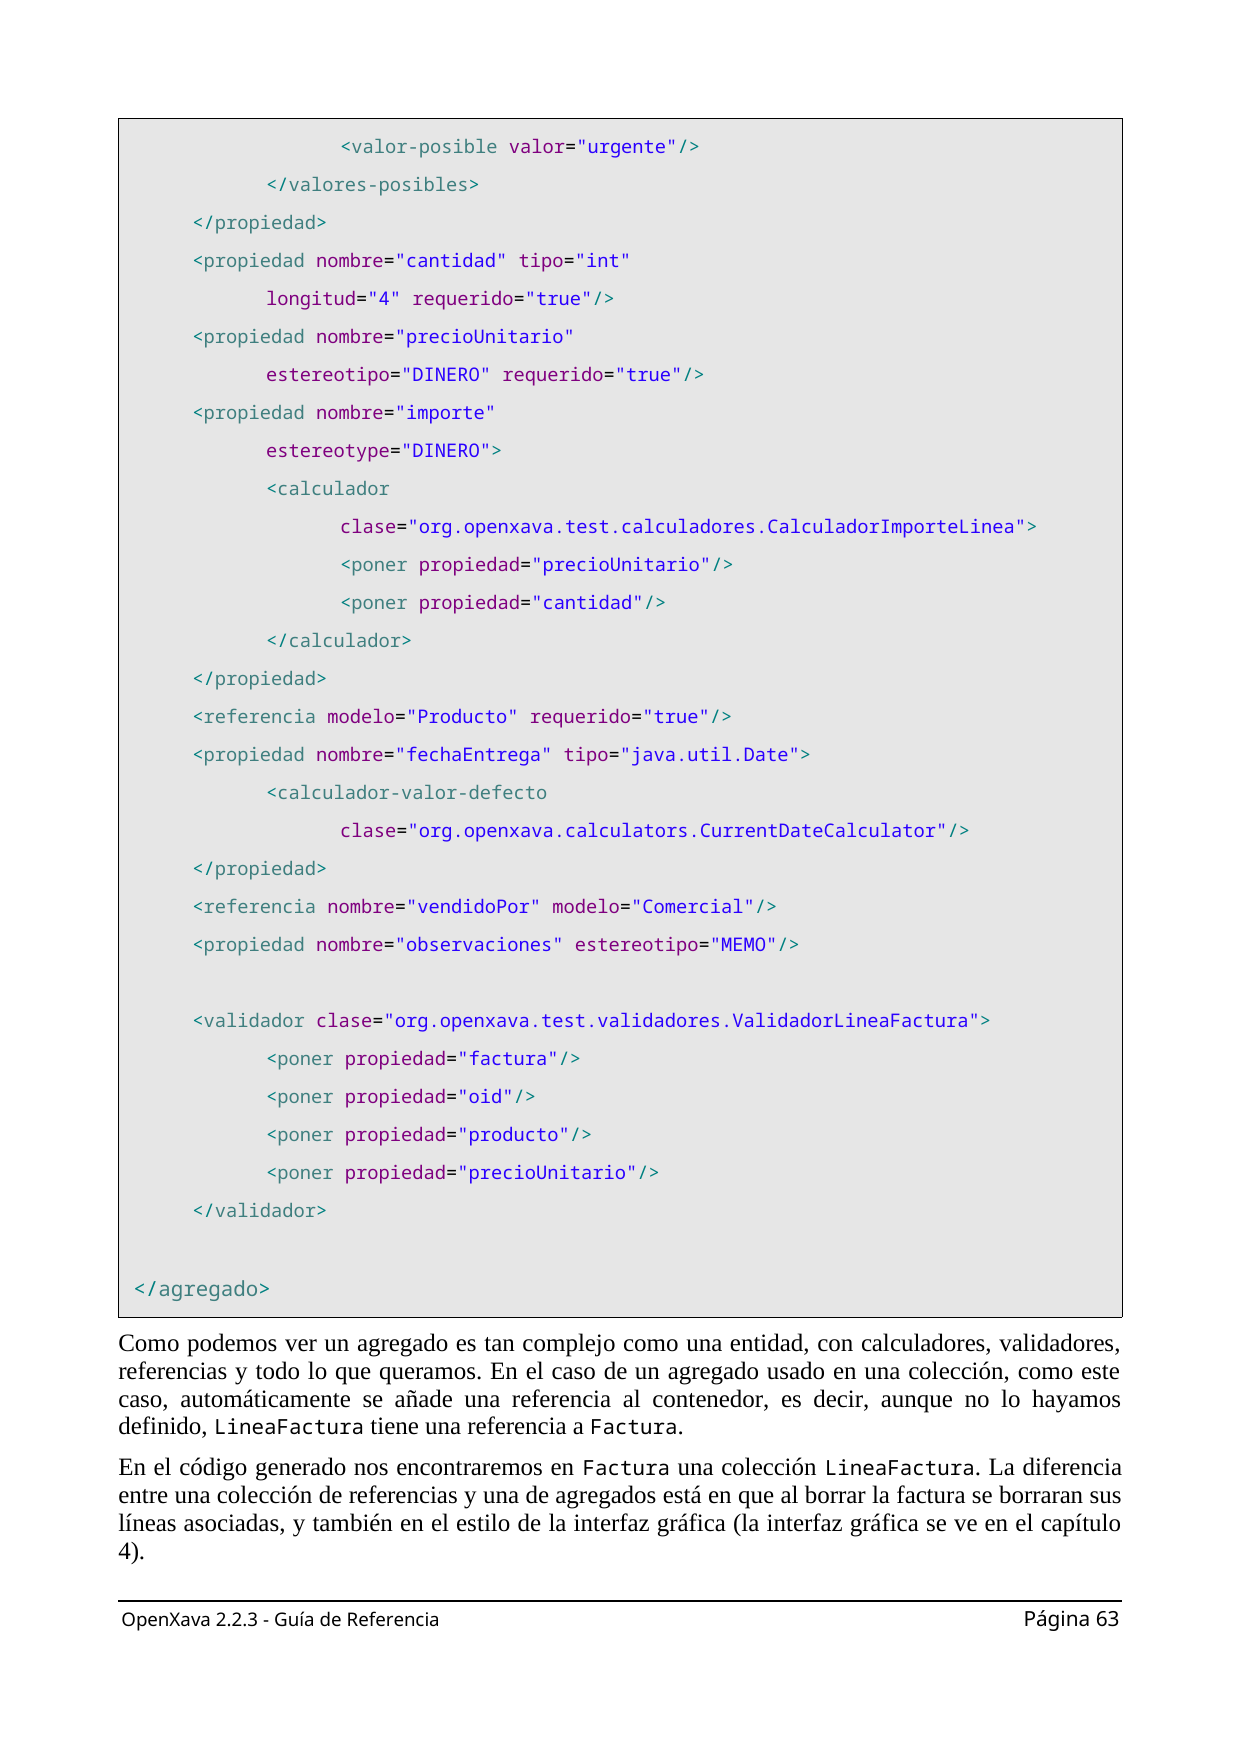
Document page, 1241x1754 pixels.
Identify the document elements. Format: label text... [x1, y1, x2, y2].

text longitud="4" requerido="true"/> [119, 270, 1122, 308]
text </propiedad> [119, 194, 1122, 232]
text Como podemos ver un agregado es tan complejo como una entidad, con calculadores, validadores, referencias y todo lo que queramos. En el caso de un agregado usado en una colección, como este caso, automáticamente se añade una referencia al contenedor, es decir, aunque no lo hayamos definido, LineaFactura tiene una referencia a Factura. [118, 1329, 1122, 1441]
text <poner propiedad="producto"/> [119, 1107, 1122, 1145]
text </valores-posibles> [119, 156, 1122, 194]
text <referencia nombre="vendidoPor" modelo="Comercial"/> [119, 878, 1122, 917]
text <propiedad nombre="fechaEntrega" tipo="java.util.Date"> [119, 726, 1122, 764]
text <poner propiedad="precioUnitario"/> [119, 1145, 1122, 1183]
text estereotipo="DINERO" requerido="true"/> [119, 346, 1122, 384]
text <validador clase="org.openxava.test.validadores.ValidadorLineaFactura"> [119, 993, 1122, 1031]
text <poner propiedad="factura"/> [119, 1031, 1122, 1069]
text </calculador> [119, 612, 1122, 650]
text </validador> [119, 1183, 1122, 1221]
text <poner propiedad="oid"/> [119, 1069, 1122, 1107]
text <propiedad nombre="importe" [119, 384, 1122, 422]
text clase="org.openxava.calculators.CurrentDateCalculator"/> [119, 802, 1122, 841]
text <calculador-valor-defecto [119, 764, 1122, 802]
text <propiedad nombre="precioUnitario" [119, 308, 1122, 346]
text <valor-posible valor="urgente"/> [119, 119, 1122, 156]
text clase="org.openxava.test.calculadores.CalculadorImporteLinea"> [119, 498, 1122, 536]
text <calculador [119, 460, 1122, 498]
text <propiedad nombre="observaciones" estereotipo="MEMO"/> [119, 917, 1122, 954]
text </agregado> [119, 1259, 1122, 1317]
text <propiedad nombre="cantidad" tipo="int" [119, 232, 1122, 270]
text <poner propiedad="precioUnitario"/> [119, 536, 1122, 574]
text En el código generado nos encontraremos en Factura una colección LineaFactura. La diferencia entre una colección de referencias y una de agregados está en que al borrar la factura se borraran sus líneas asociadas, y también en el estilo de la interfaz gráfica (la interfaz gráfica se ve en el capítulo 4). [118, 1453, 1122, 1564]
text <referencia modelo="Producto" requerido="true"/> [119, 688, 1122, 726]
text <poner propiedad="cantidad"/> [119, 574, 1122, 612]
text estereotype="DINERO"> [119, 422, 1122, 460]
text </propiedad> [119, 650, 1122, 688]
text </propiedad> [119, 841, 1122, 878]
